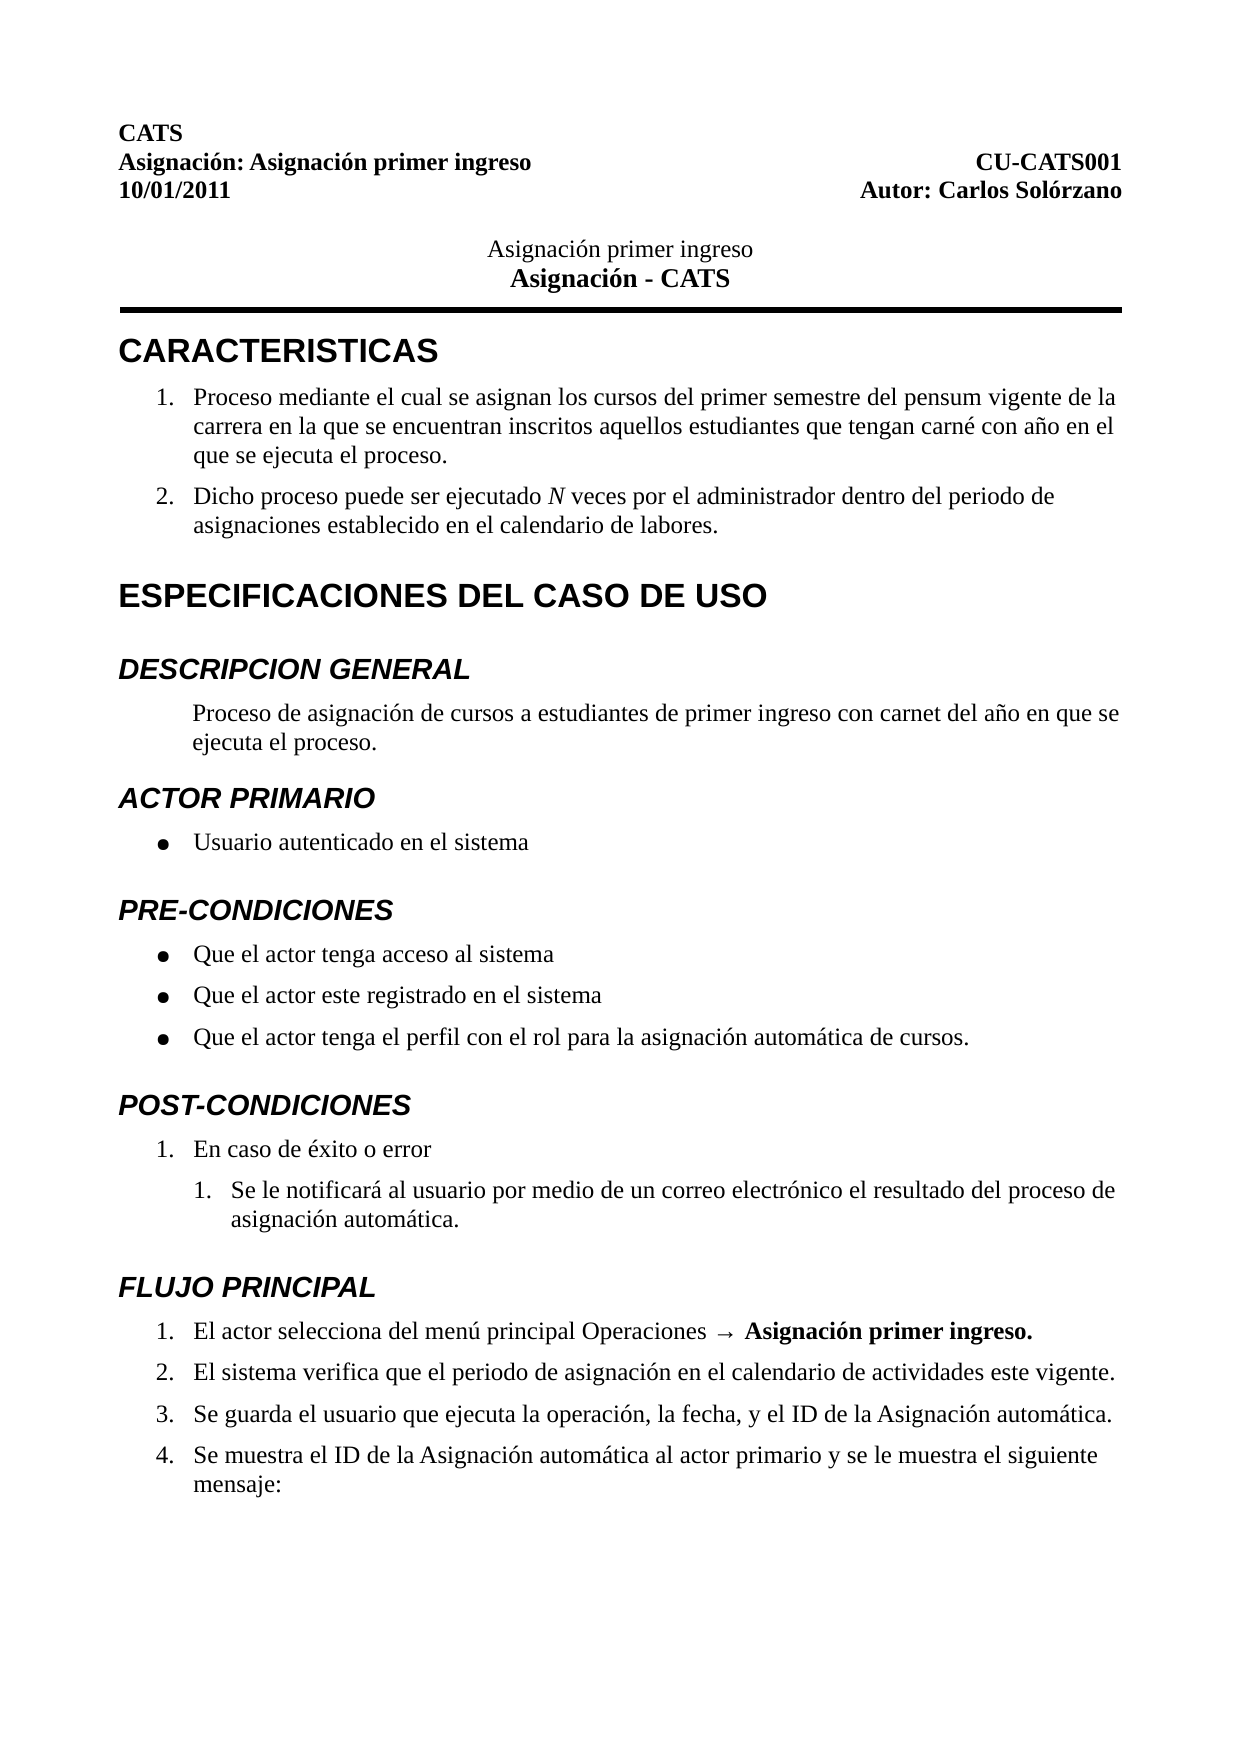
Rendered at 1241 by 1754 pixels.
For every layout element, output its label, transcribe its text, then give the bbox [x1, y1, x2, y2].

subtitle ACTOR PRIMARIO [118, 781, 1122, 814]
subtitle FLUJO PRINCIPAL [118, 1270, 1122, 1304]
list Que el actor este registrado en el sistema [156, 980, 1122, 1009]
subtitle DESCRIPCION GENERAL [118, 652, 1122, 686]
text Proceso de asignación de cursos a estudiantes de primer ingreso con carnet del año en que se ejecuta el proceso. [118, 698, 1122, 756]
subtitle CARACTERISTICAS [118, 331, 1122, 370]
list Proceso mediante el cual se asignan los cursos del primer semestre del pensum vigente de la carrera en la que se encuentran inscritos aquellos estudiantes que tengan carné con año en el que se ejecuta el proceso. [156, 382, 1122, 469]
text Asignación - CATS [118, 263, 1122, 294]
list Se guarda el usuario que ejecuta la operación, la fecha, y el ID de la Asignación automática. [156, 1399, 1122, 1427]
list El sistema verifica que el periodo de asignación en el calendario de actividades este vigente. [156, 1357, 1122, 1386]
list Dicho proceso puede ser ejecutado N veces por el administrador dentro del periodo de asignaciones establecido en el calendario de labores. [156, 481, 1122, 539]
subtitle ESPECIFICACIONES DEL CASO DE USO [118, 576, 1122, 615]
subtitle PRE-CONDICIONES [118, 893, 1122, 927]
text Asignación primer ingreso [118, 234, 1122, 263]
list Se muestra el ID de la Asignación automática al actor primario y se le muestra el siguiente mensaje: [156, 1440, 1122, 1497]
list Usuario autenticado en el sistema [156, 827, 1122, 856]
list El actor selecciona del menú principal Operaciones → Asignación primer ingreso. [156, 1316, 1122, 1345]
subtitle POST-CONDICIONES [118, 1088, 1122, 1121]
list Que el actor tenga el perfil con el rol para la asignación automática de cursos. [156, 1022, 1122, 1050]
list Que el actor tenga acceso al sistema [156, 939, 1122, 968]
list En caso de éxito o error [156, 1134, 1122, 1163]
text 1. Se le notificará al usuario por medio de un correo electrónico el resultado del proceso de asignación automática. [193, 1175, 1122, 1233]
